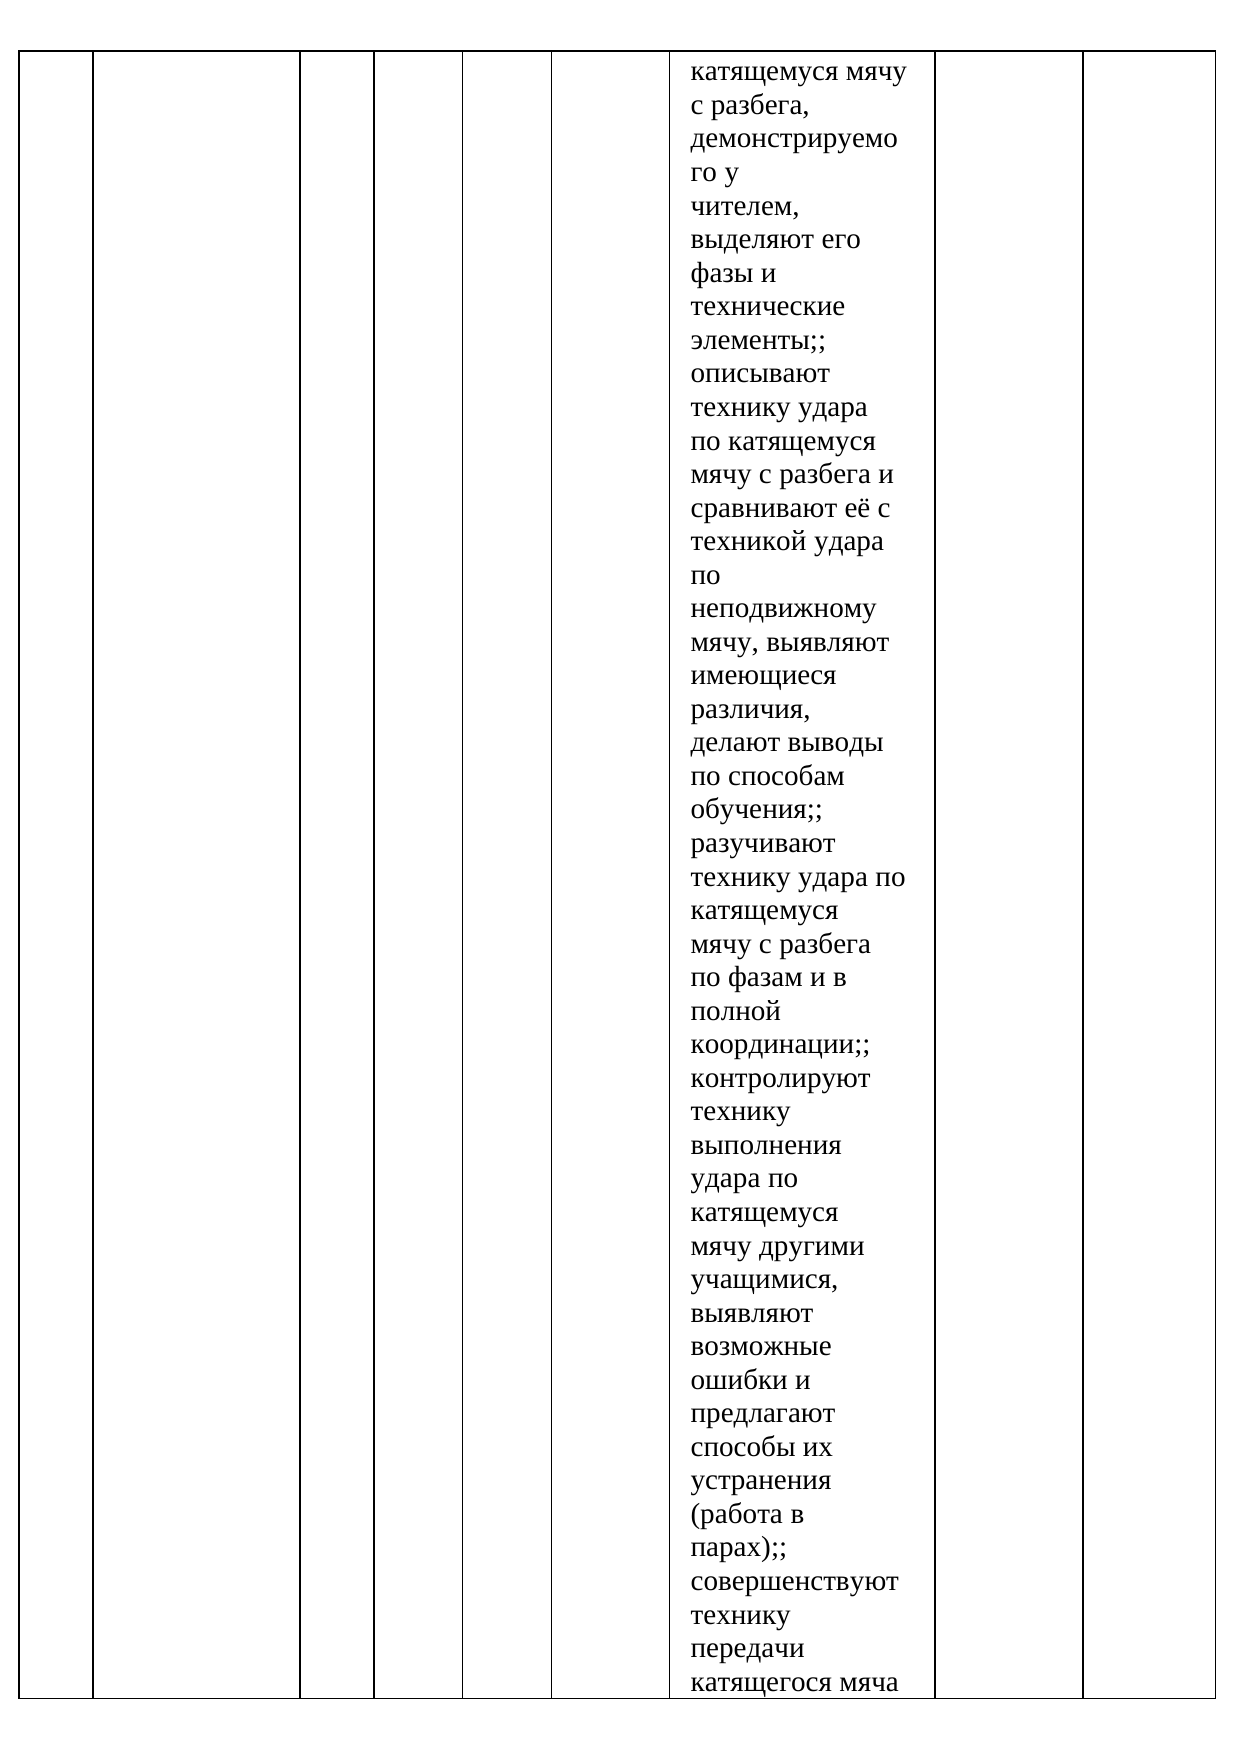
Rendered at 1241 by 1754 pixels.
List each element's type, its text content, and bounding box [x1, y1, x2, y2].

table_cell [936, 52, 1082, 1698]
table_cell [20, 52, 92, 1698]
table_cell [552, 52, 669, 1698]
table_cell [375, 52, 462, 1698]
table_cell [301, 52, 373, 1698]
table_cell [463, 52, 551, 1698]
table_cell [1084, 52, 1215, 1698]
table_cell катящемуся мячу с разбега, демонстрируемого у чителем, выделяют его фазы и технические элементы;; описывают технику удара по катящемуся мячу с разбега и сравнивают её с техникой удара по неподвижному мячу, выявляют имеющиеся различия, делают выводы по способам обучения;; разучивают технику удара по катящемуся мячу с разбега по фазам и в полной координации;; контролируют технику выполнения удара по катящемуся мячу другими учащимися, выявляют возможные ошибки и предлагают способы их устранения (работа в парах);; совершенствуют технику передачи катящегося мяча [670, 52, 934, 1698]
table_cell [94, 52, 299, 1698]
